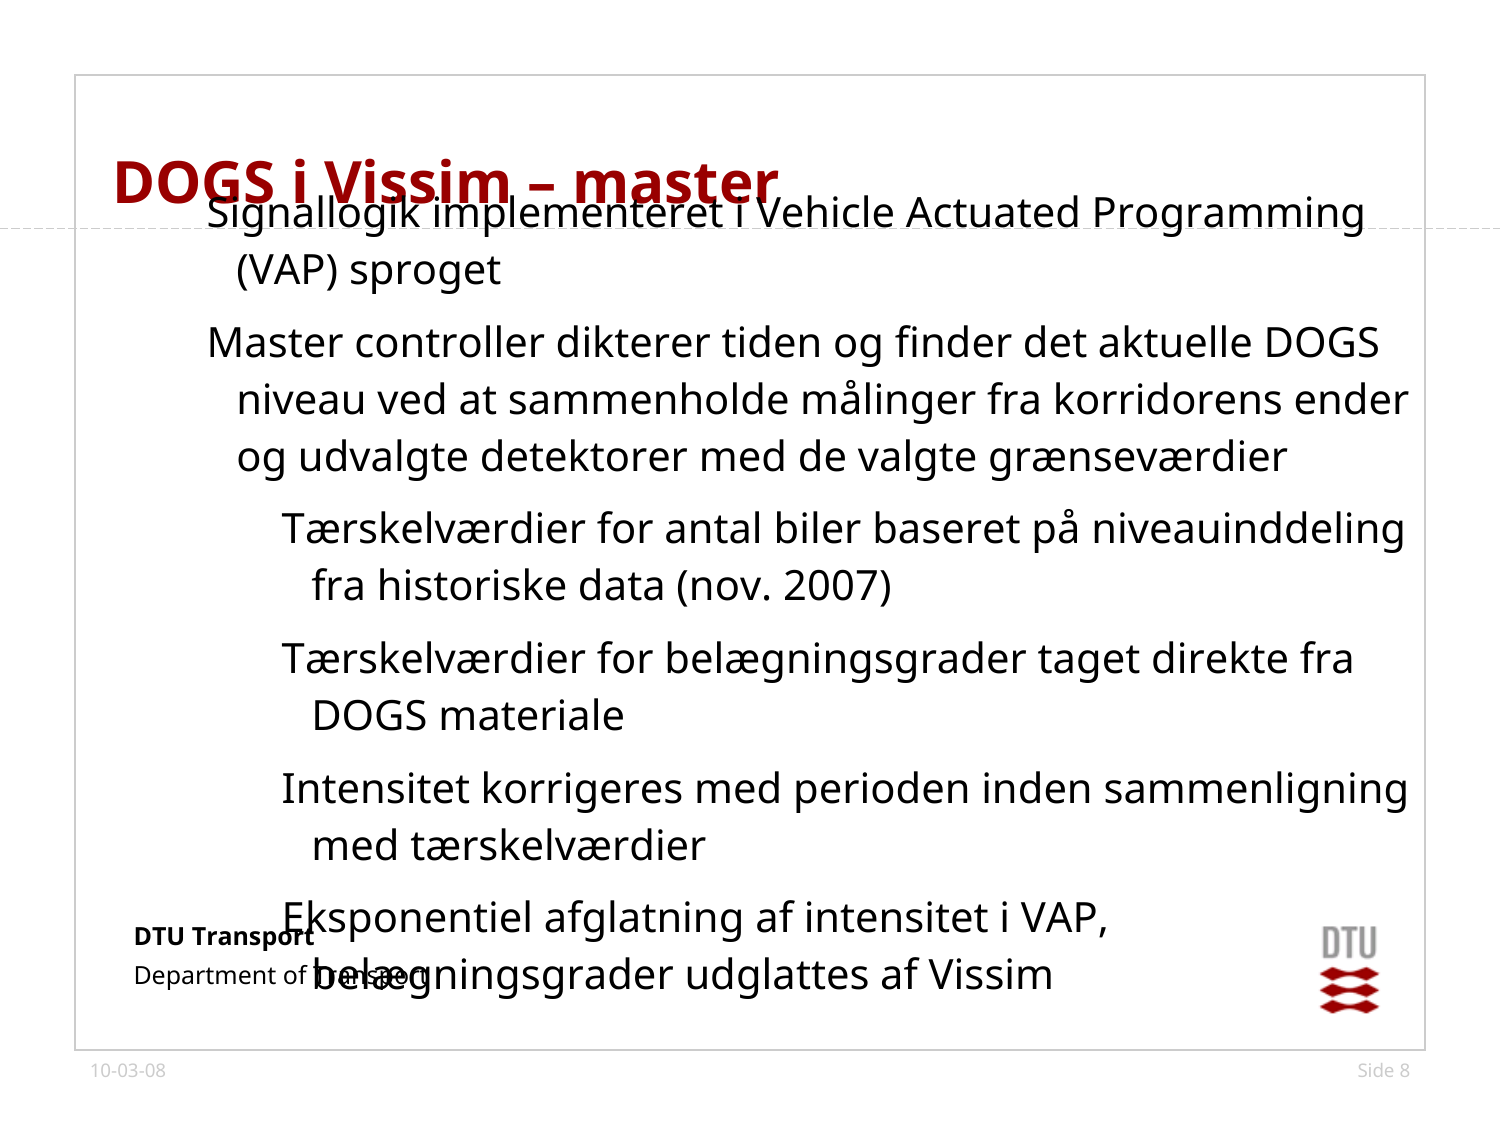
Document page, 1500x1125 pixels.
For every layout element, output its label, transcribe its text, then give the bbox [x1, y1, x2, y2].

picture [1297, 961, 1418, 1034]
title DOGS i Vissim – master [112, 132, 1401, 231]
subtitle Signallogik implementeret i Vehicle Actuated Programming (VAP) sproget Master controller dikterer tiden og finder det aktuelle DOGS niveau ved at sammenholde målinger fra korridorens ender og udvalgte detektorer med de valgte grænseværdier Tærskelværdier for antal biler baseret på niveauinddeling fra historiske data (nov. 2007) Tærskelværdier for belægningsgrader taget direkte fra DOGS materiale Intensitet korrigeres med perioden inden sammenligning med tærskelværdier Eksponentiel afglatning af intensitet i VAP, belægningsgrader udglattes af Vissim [206, 224, 1418, 961]
